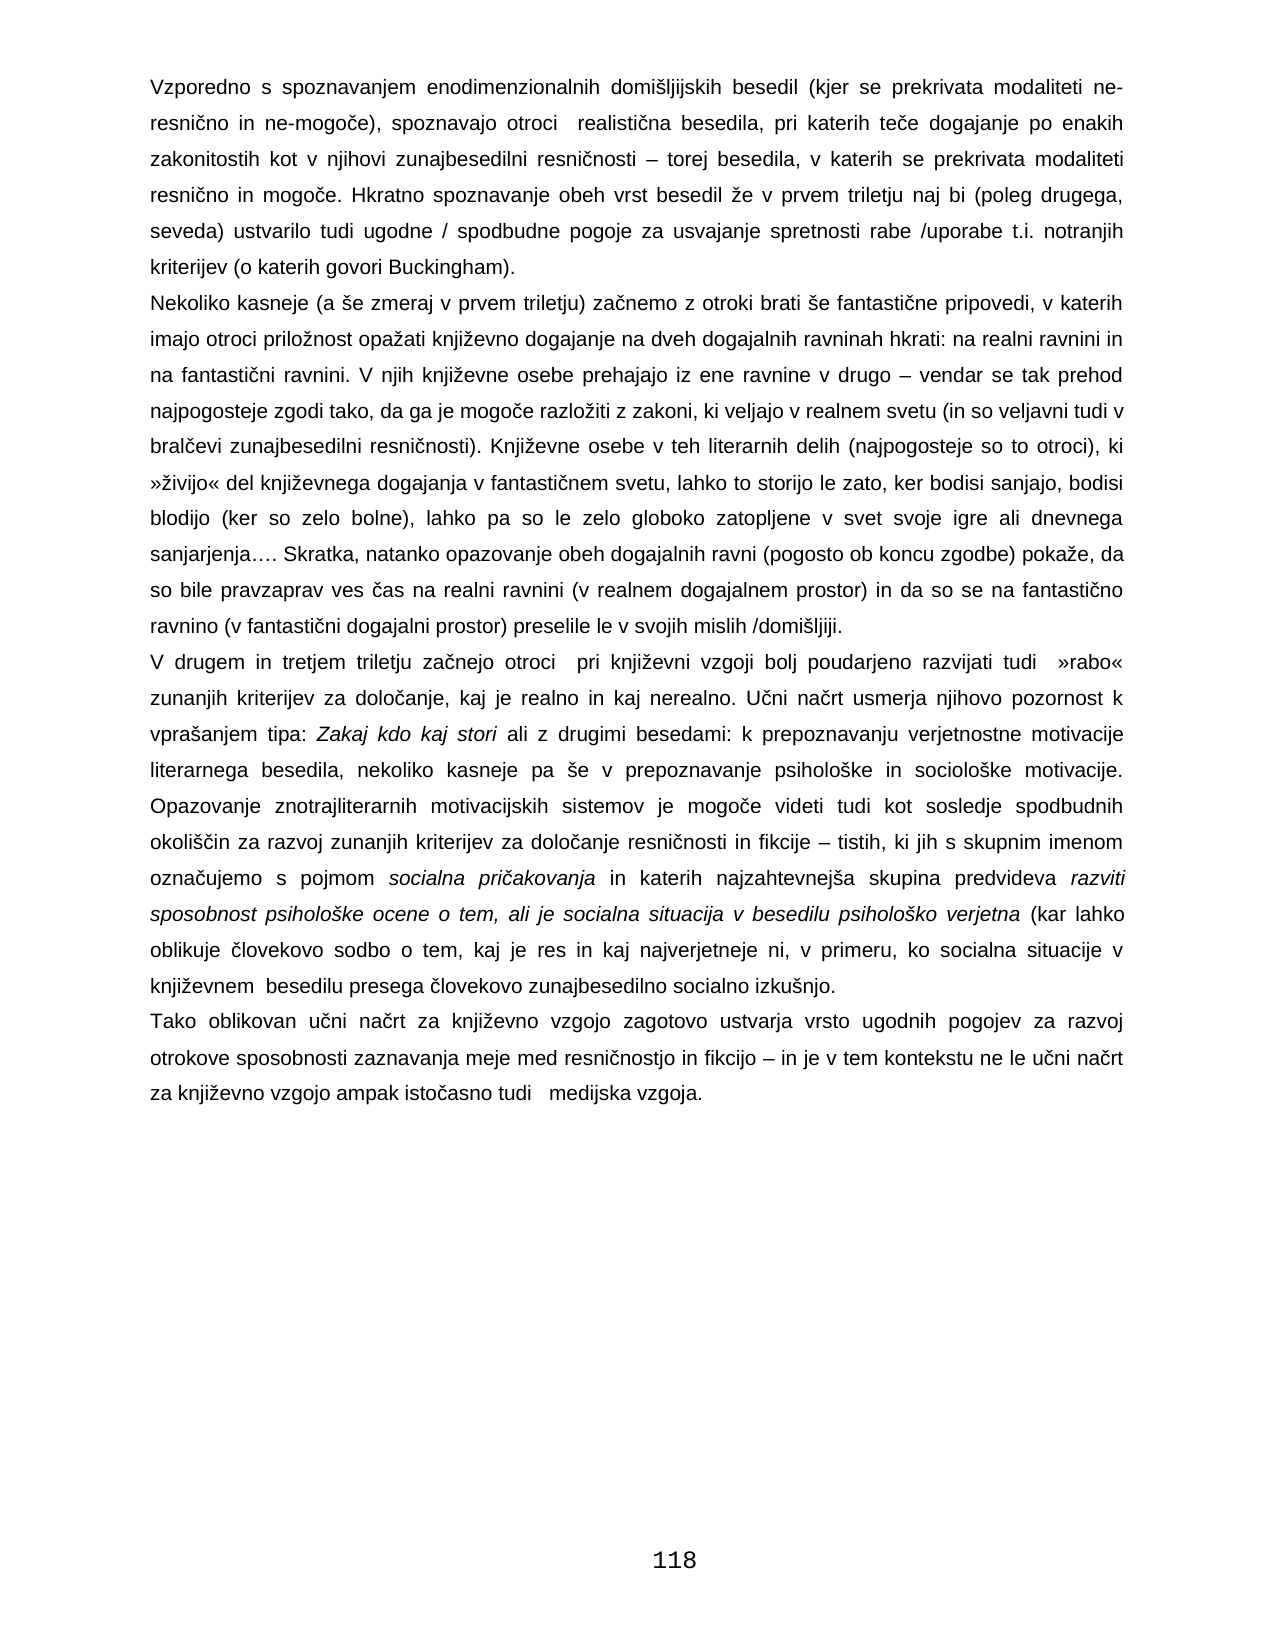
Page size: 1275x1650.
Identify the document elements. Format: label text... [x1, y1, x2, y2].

text Tako oblikovan učni načrt za književno vzgojo zagotovo ustvarja vrsto ugodnih pogojev za razvoj otrokove sposobnosti zaznavanja meje med resničnostjo in fikcijo – in je v tem kontekstu ne le učni načrt za književno vzgojo ampak istočasno tudi medijska vzgoja. [150, 1009, 1125, 1105]
text Vzporedno s spoznavanjem enodimenzionalnih domišljijskih besedil (kjer se prekrivata modaliteti ne-resnično in ne-mogoče), spoznavajo otroci realistična besedila, pri katerih teče dogajanje po enakih zakonitostih kot v njihovi zunajbesedilni resničnosti – torej besedila, v katerih se prekrivata modaliteti resnično in mogoče. Hkratno spoznavanje obeh vrst besedil že v prvem triletju naj bi (poleg drugega, seveda) ustvarilo tudi ugodne / spodbudne pogoje za usvajanje spretnosti rabe /uporabe t.i. notranjih kriterijev (o katerih govori Buckingham). [150, 75, 1125, 279]
text Nekoliko kasneje (a še zmeraj v prvem triletju) začnemo z otroki brati še fantastične pripovedi, v katerih imajo otroci priložnost opažati književno dogajanje na dveh dogajalnih ravninah hkrati: na realni ravnini in na fantastični ravnini. V njih književne osebe prehajajo iz ene ravnine v drugo – vendar se tak prehod najpogosteje zgodi tako, da ga je mogoče razložiti z zakoni, ki veljajo v realnem svetu (in so veljavni tudi v bralčevi zunajbesedilni resničnosti). Književne osebe v teh literarnih delih (najpogosteje so to otroci), ki »živijo« del književnega dogajanja v fantastičnem svetu, lahko to storijo le zato, ker bodisi sanjajo, bodisi blodijo (ker so zelo bolne), lahko pa so le zelo globoko zatopljene v svet svoje igre ali dnevnega sanjarjenja…. Skratka, natanko opazovanje obeh dogajalnih ravni (pogosto ob koncu zgodbe) pokaže, da so bile pravzaprav ves čas na realni ravnini (v realnem dogajalnem prostor) in da so se na fantastično ravnino (v fantastični dogajalni prostor) preselile le v svojih mislih /domišljiji. [150, 291, 1125, 638]
text V drugem in tretjem triletju začnejo otroci pri književni vzgoji bolj poudarjeno razvijati tudi »rabo« zunanjih kriterijev za določanje, kaj je realno in kaj nerealno. Učni načrt usmerja njihovo pozornost k vprašanjem tipa: Zakaj kdo kaj stori ali z drugimi besedami: k prepoznavanju verjetnostne motivacije literarnega besedila, nekoliko kasneje pa še v prepoznavanje psihološke in sociološke motivacije. Opazovanje znotrajliterarnih motivacijskih sistemov je mogoče videti tudi kot sosledje spodbudnih okoliščin za razvoj zunanjih kriterijev za določanje resničnosti in fikcije – tistih, ki jih s skupnim imenom označujemo s pojmom socialna pričakovanja in katerih najzahtevnejša skupina predvideva razviti sposobnost psihološke ocene o tem, ali je socialna situacija v besedilu psihološko verjetna (kar lahko oblikuje človekovo sodbo o tem, kaj je res in kaj najverjetneje ni, v primeru, ko socialna situacije v književnem besedilu presega človekovo zunajbesedilno socialno izkušnjo. [150, 650, 1125, 997]
